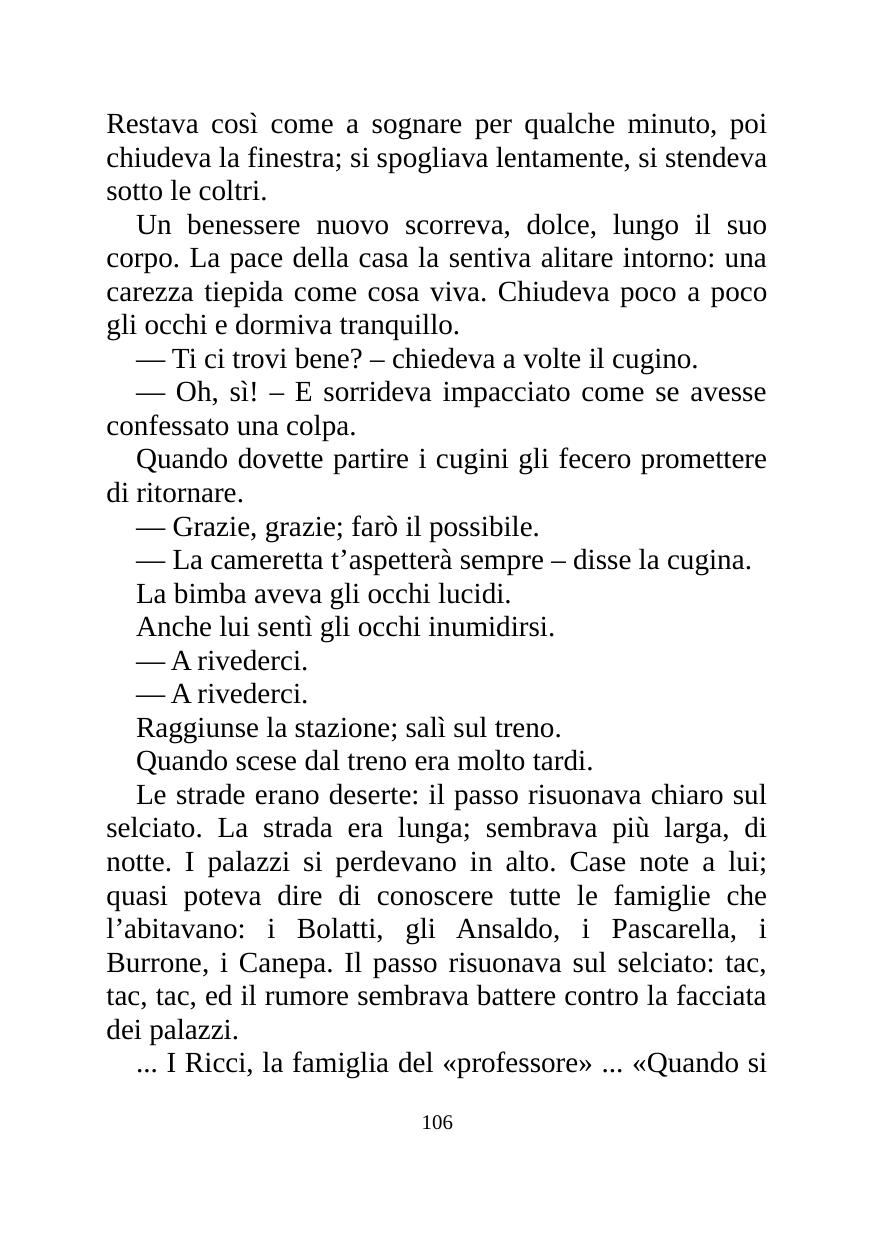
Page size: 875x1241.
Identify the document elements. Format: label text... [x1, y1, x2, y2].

text — Oh, sì! – E sorrideva impacciato come se avesse confessato una colpa. [106, 374, 768, 442]
text Raggiunse la stazione; salì sul treno. [106, 710, 768, 743]
text — Grazie, grazie; farò il possibile. [106, 509, 768, 542]
text La bimba aveva gli occhi lucidi. [106, 576, 768, 609]
text — A rivederci. [106, 676, 768, 710]
text Anche lui sentì gli occhi inumidirsi. [106, 609, 768, 643]
text ... I Ricci, la famiglia del «professore» ... «Quando si [106, 1045, 768, 1079]
text — Ti ci trovi bene? – chiedeva a volte il cugino. [106, 341, 768, 374]
text — A rivederci. [106, 643, 768, 676]
text Quando scese dal treno era molto tardi. [106, 743, 768, 777]
text Un benessere nuovo scorreva, dolce, lungo il suo corpo. La pace della casa la sentiva alitare intorno: una carezza tiepida come cosa viva. Chiudeva poco a poco gli occhi e dormiva tranquillo. [106, 207, 768, 341]
text Quando dovette partire i cugini gli fecero promettere di ritornare. [106, 442, 768, 509]
text Restava così come a sognare per qualche minuto, poi chiudeva la finestra; si spogliava lentamente, si stendeva sotto le coltri. [106, 106, 768, 207]
text — La cameretta t’aspetterà sempre – disse la cugina. [106, 542, 768, 576]
text Le strade erano deserte: il passo risuonava chiaro sul selciato. La strada era lunga; sembrava più larga, di notte. I palazzi si perdevano in alto. Case note a lui; quasi poteva dire di conoscere tutte le famiglie che l’abitavano: i Bolatti, gli Ansaldo, i Pascarella, i Burrone, i Canepa. Il passo risuonava sul selciato: tac, tac, tac, ed il rumore sembrava battere contro la facciata dei palazzi. [106, 777, 768, 1045]
